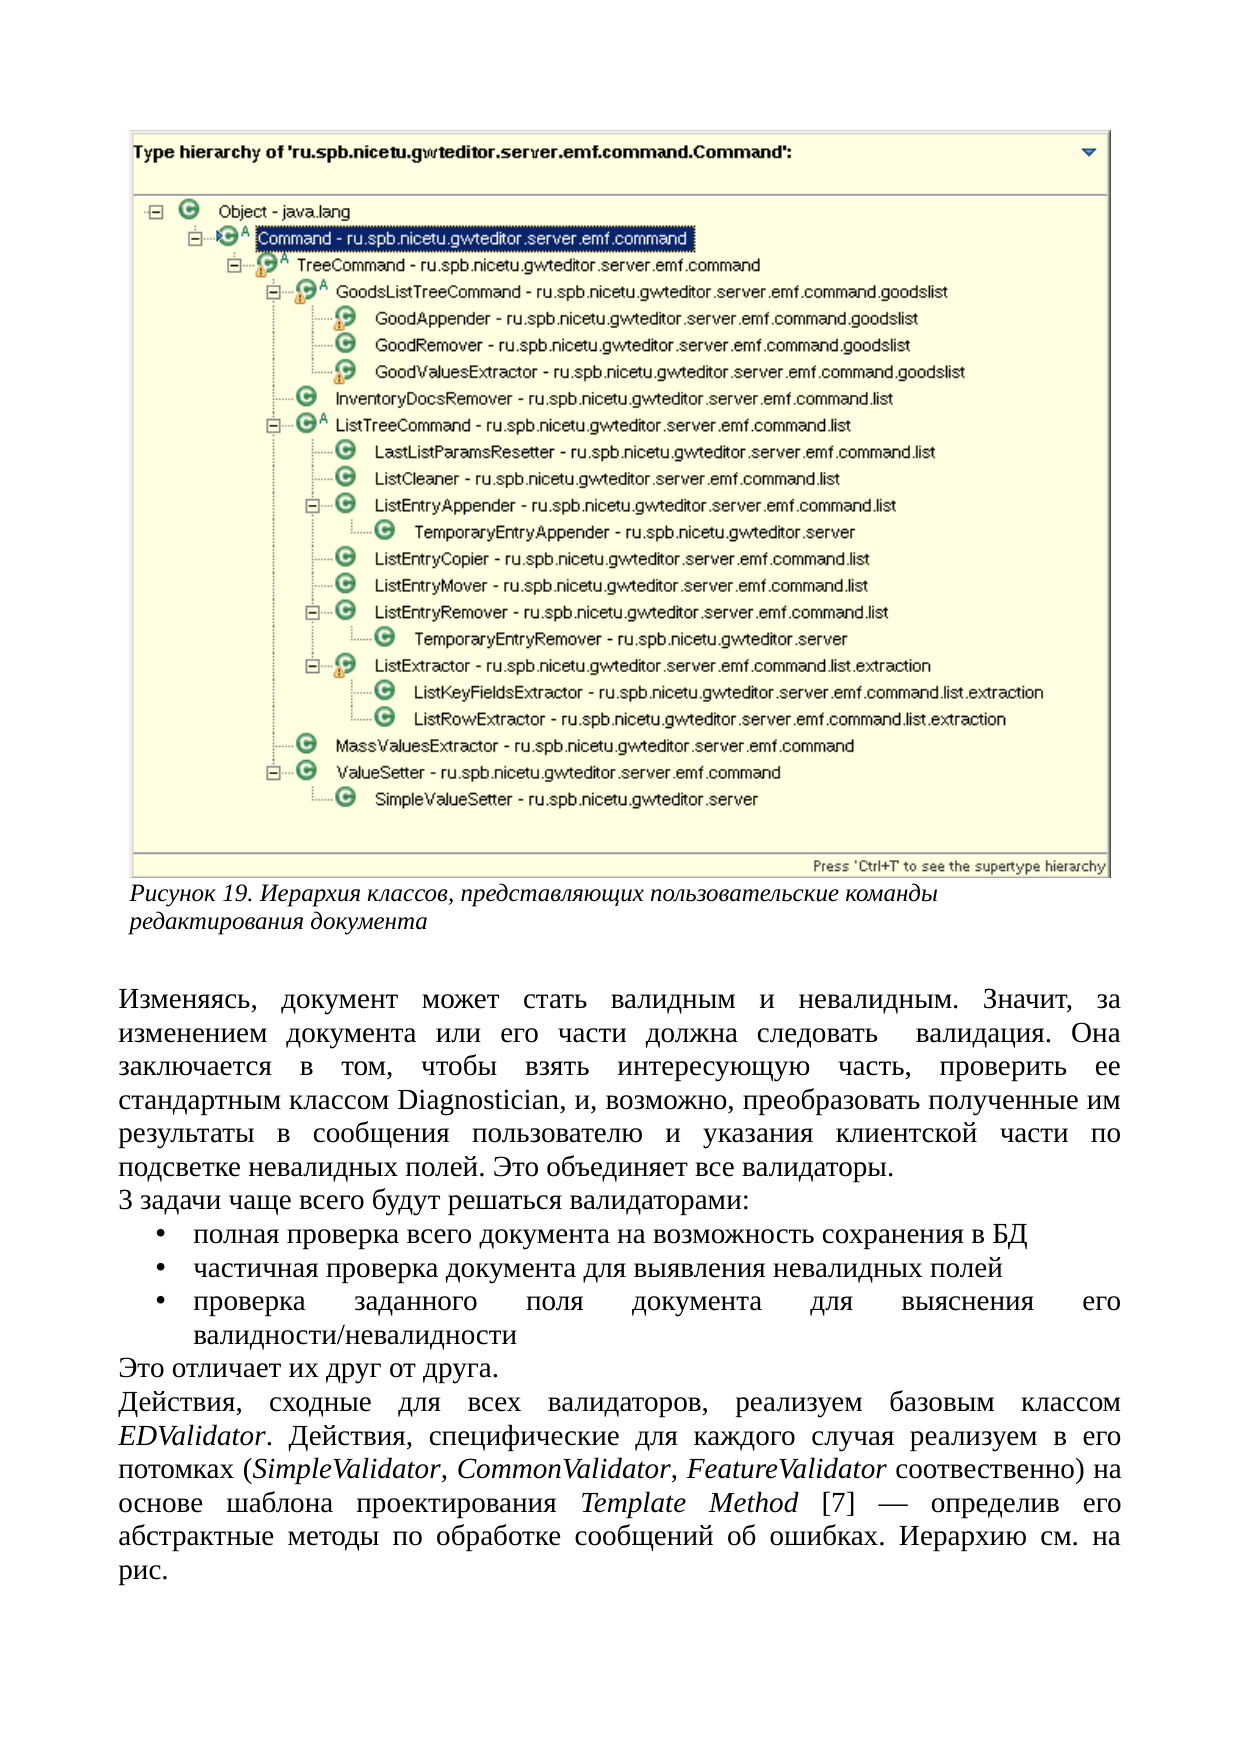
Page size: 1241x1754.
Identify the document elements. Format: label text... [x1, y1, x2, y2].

list частичная проверка документа для выявления невалидных полей [156, 1250, 1122, 1283]
text Изменяясь, документ может стать валидным и невалидным. Значит, за изменением документа или его части должна следовать валидация. Она заключается в том, чтобы взять интересующую часть, проверить ее стандартным классом Diagnostician, и, возможно, преобразовать полученные им результаты в сообщения пользователю и указания клиентской части по подсветке невалидных полей. Это объединяет все валидаторы. [118, 981, 1122, 1182]
list полная проверка всего документа на возможность сохранения в БД [156, 1216, 1122, 1250]
text Рисунок 19. Иерархия классов, представляющих пользовательские команды редактирования документа [129, 878, 1111, 935]
text 3 задачи чаще всего будут решаться валидаторами: [118, 1182, 1122, 1216]
list проверка заданного поля документа для выяснения его валидности/невалидности [156, 1283, 1122, 1351]
text Это отличает их друг от друга. [118, 1351, 1122, 1384]
text Действия, сходные для всех валидаторов, реализуем базовым классом EDValidator. Действия, специфические для каждого случая реализуем в его потомках (SimpleValidator, CommonValidator, FeatureValidator соотвественно) на основе шаблона проектирования Template Method [7] — определив его абстрактные методы по обработке сообщений об ошибках. Иерархию см. на рис. [118, 1384, 1122, 1585]
